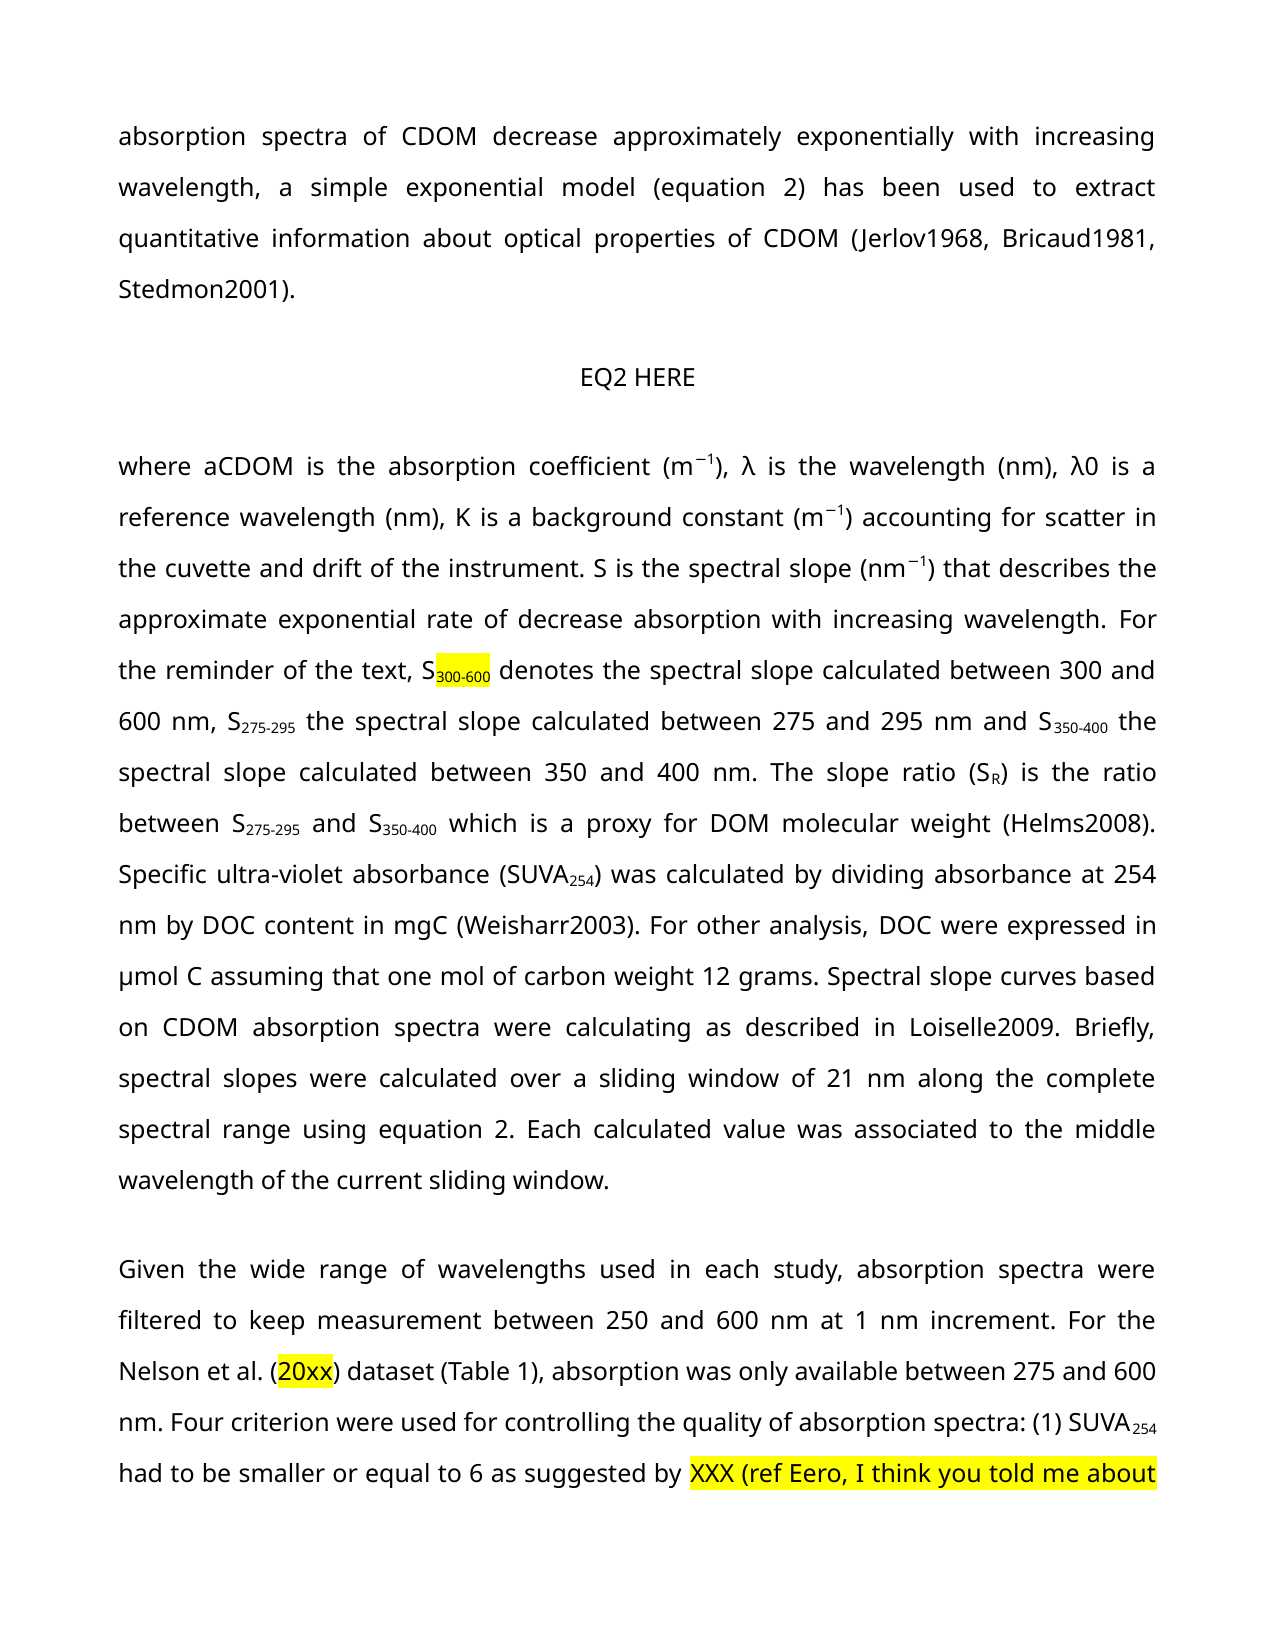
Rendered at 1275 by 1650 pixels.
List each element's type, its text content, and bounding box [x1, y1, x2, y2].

text EQ2 HERE [118, 360, 1157, 394]
text absorption spectra of CDOM decrease approximately exponentially with increasing wavelength, a simple exponential model (equation 2) has been used to extract quantitative information about optical properties of CDOM (Jerlov1968, Bricaud1981, Stedmon2001). [118, 118, 1157, 305]
text where aCDOM is the absorption coefficient (m−1), λ is the wavelength (nm), λ0 is a reference wavelength (nm), K is a background constant (m−1) accounting for scatter in the cuvette and drift of the instrument. S is the spectral slope (nm−1) that describes the approximate exponential rate of decrease absorption with increasing wavelength. For the reminder of the text, S300-600 denotes the spectral slope calculated between 300 and 600 nm, S275-295 the spectral slope calculated between 275 and 295 nm and S350-400 the spectral slope calculated between 350 and 400 nm. The slope ratio (SR) is the ratio between S275-295 and S350-400 which is a proxy for DOM molecular weight (Helms2008). Specific ultra-violet absorbance (SUVA254) was calculated by dividing absorbance at 254 nm by DOC content in mgC (Weisharr2003). For other analysis, DOC were expressed in µmol C assuming that one mol of carbon weight 12 grams. Spectral slope curves based on CDOM absorption spectra were calculating as described in Loiselle2009. Briefly, spectral slopes were calculated over a sliding window of 21 nm along the complete spectral range using equation 2. Each calculated value was associated to the middle wavelength of the current sliding window. [118, 448, 1157, 1197]
text Given the wide range of wavelengths used in each study, absorption spectra were filtered to keep measurement between 250 and 600 nm at 1 nm increment. For the Nelson et al. (20xx) dataset (Table 1), absorption was only available between 275 and 600 nm. Four criterion were used for controlling the quality of absorption spectra: (1) SUVA254 had to be smaller or equal to 6 as suggested by XXX (ref Eero, I think you told me about [118, 1251, 1157, 1490]
